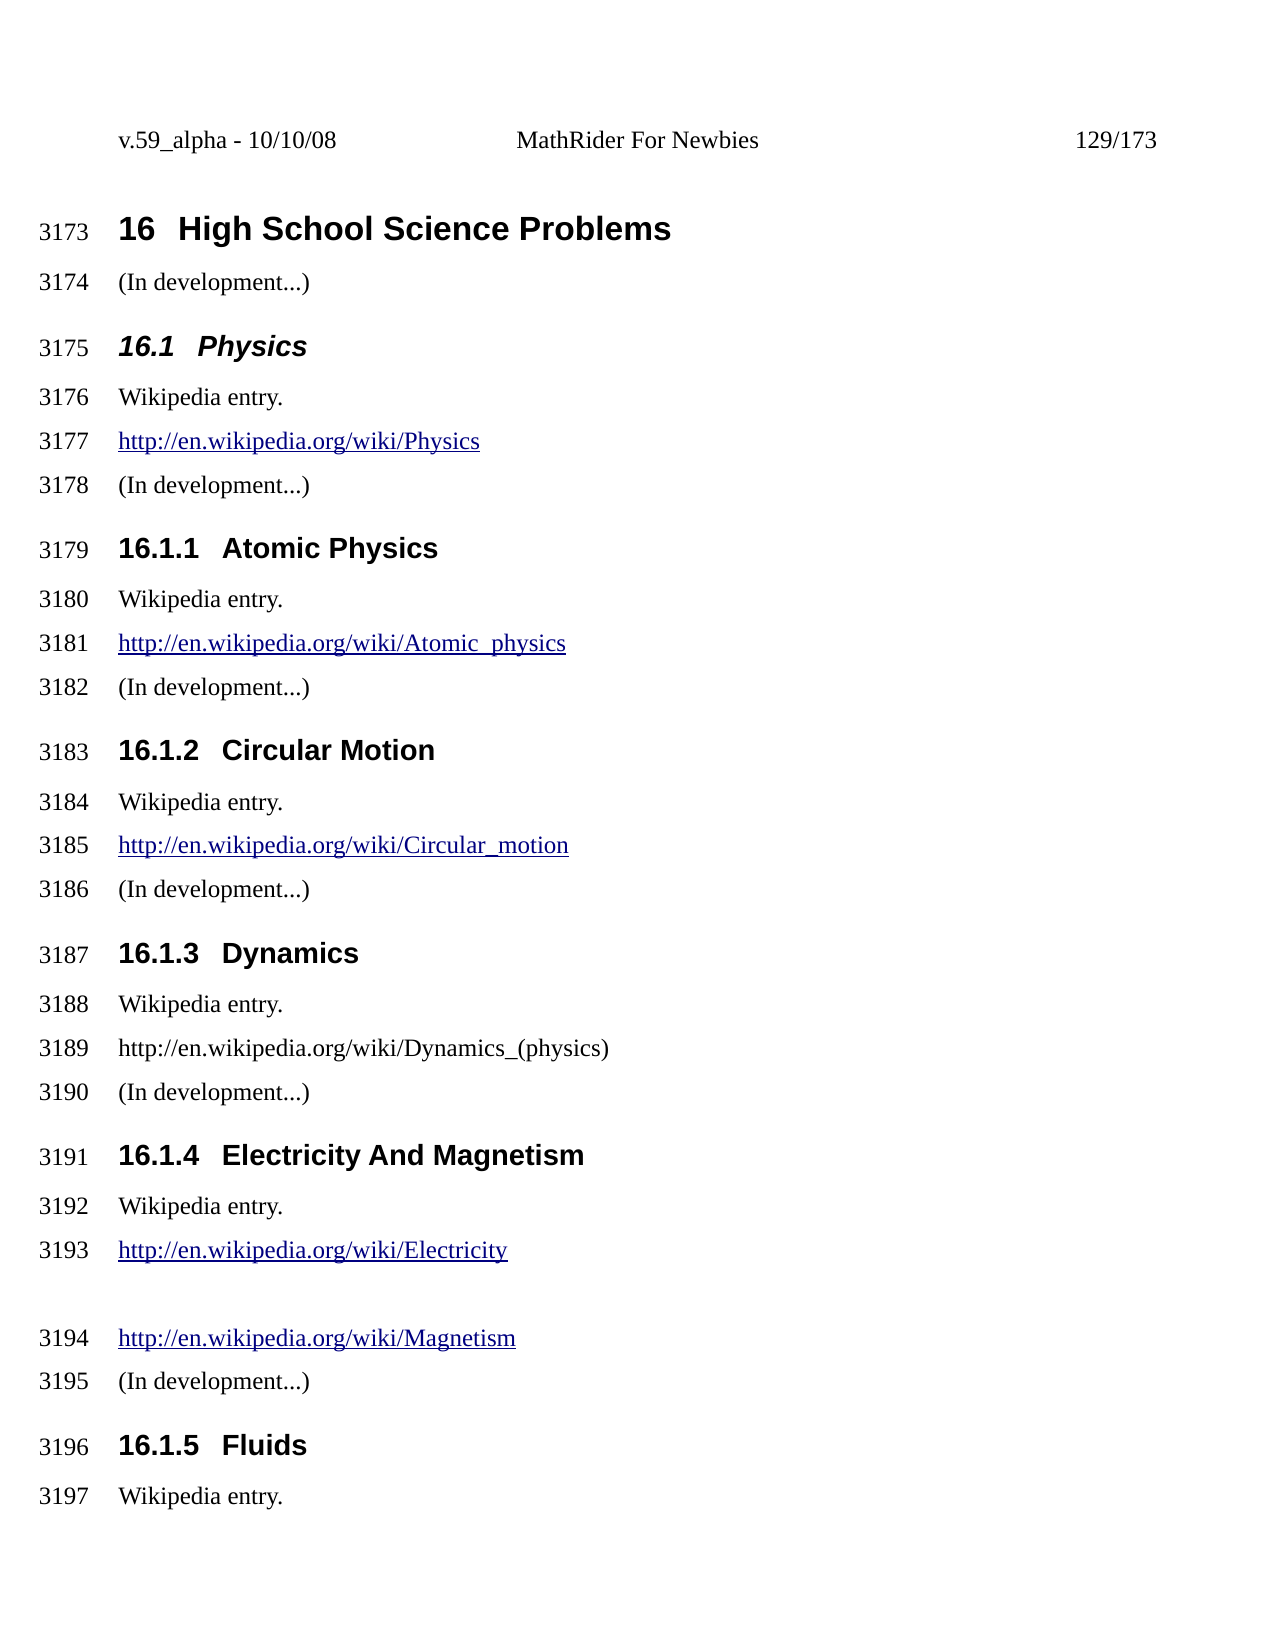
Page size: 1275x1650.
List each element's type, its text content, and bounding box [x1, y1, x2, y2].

text (In development...) [118, 874, 1157, 903]
subtitle Circular Motion [118, 733, 1157, 767]
text (In development...) [118, 267, 1157, 296]
text http://en.wikipedia.org/wiki/Electricity [118, 1235, 1157, 1264]
subtitle Dynamics [118, 936, 1157, 969]
text Wikipedia entry. [118, 1481, 1157, 1510]
text Wikipedia entry. [118, 382, 1157, 411]
text (In development...) [118, 1366, 1157, 1395]
text http://en.wikipedia.org/wiki/Physics [118, 426, 1157, 455]
text Wikipedia entry. [118, 989, 1157, 1018]
subtitle Electricity And Magnetism [118, 1138, 1157, 1171]
subtitle Physics [118, 329, 1157, 362]
subtitle High School Science Problems [118, 209, 1157, 247]
text Wikipedia entry. [118, 584, 1157, 613]
text http://en.wikipedia.org/wiki/Magnetism [118, 1323, 1157, 1351]
text http://en.wikipedia.org/wiki/Dynamics_(physics) [118, 1033, 1157, 1062]
text (In development...) [118, 470, 1157, 498]
text http://en.wikipedia.org/wiki/Atomic_physics [118, 628, 1157, 657]
text Wikipedia entry. [118, 1191, 1157, 1220]
text (In development...) [118, 1077, 1157, 1105]
subtitle Fluids [118, 1428, 1157, 1461]
text Wikipedia entry. [118, 787, 1157, 816]
text http://en.wikipedia.org/wiki/Circular_motion [118, 831, 1157, 859]
text (In development...) [118, 672, 1157, 701]
subtitle Atomic Physics [118, 531, 1157, 564]
